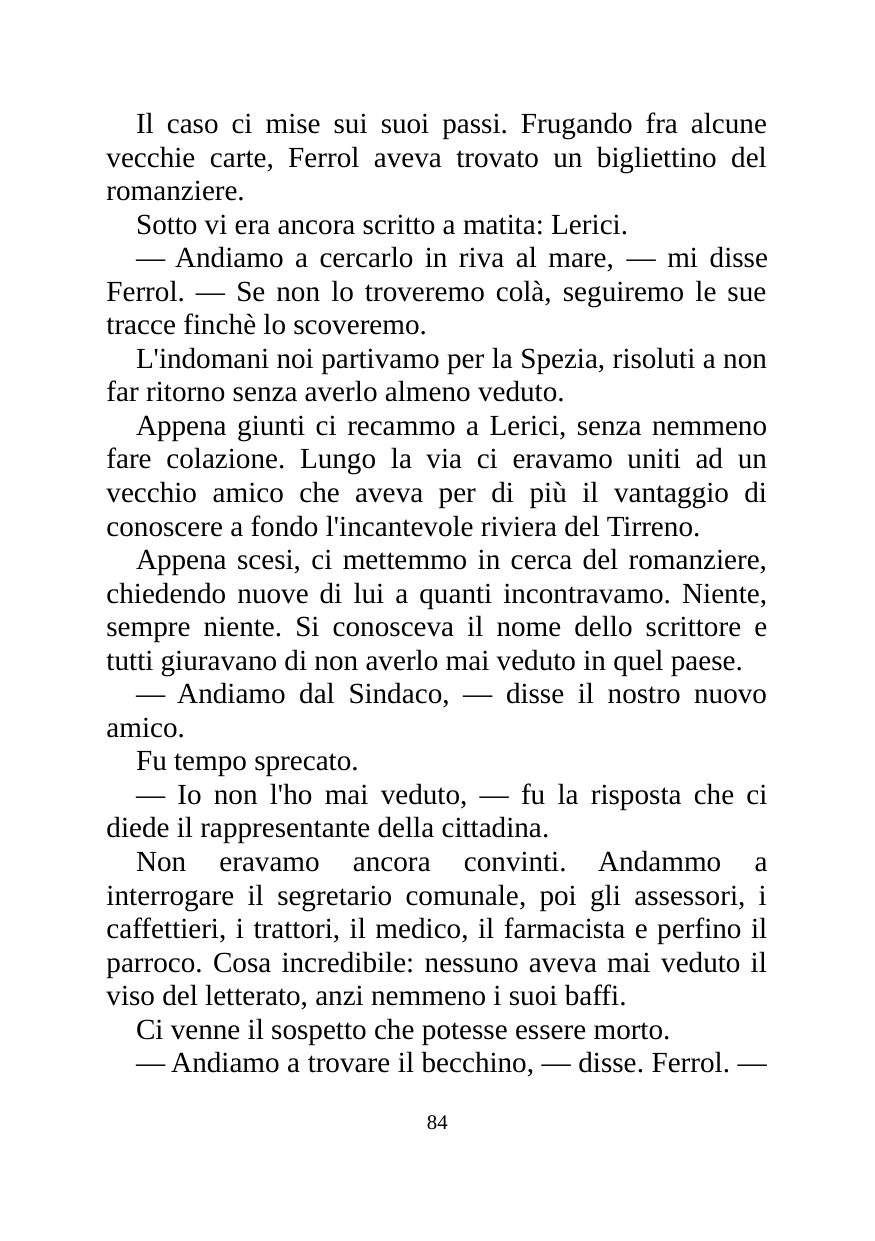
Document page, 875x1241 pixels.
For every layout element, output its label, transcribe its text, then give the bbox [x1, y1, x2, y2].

text L'indomani noi partivamo per la Spezia, risoluti a non far ritorno senza averlo almeno veduto. [106, 341, 768, 408]
text Non eravamo ancora convinti. Andammo a interrogare il segretario comunale, poi gli assessori, i caffettieri, i trattori, il medico, il farmacista e perfino il parroco. Cosa incredibile: nessuno aveva mai veduto il viso del letterato, anzi nemmeno i suoi baffi. [106, 844, 768, 1012]
text Appena scesi, ci mettemmo in cerca del romanziere, chiedendo nuove di lui a quanti incontravamo. Niente, sempre niente. Si conosceva il nome dello scrittore e tutti giuravano di non averlo mai veduto in quel paese. [106, 542, 768, 676]
text Sotto vi era ancora scritto a matita: Lerici. [106, 207, 768, 240]
text — Andiamo dal Sindaco, — disse il nostro nuovo amico. [106, 676, 768, 743]
text Il caso ci mise sui suoi passi. Frugando fra alcune vecchie carte, Ferrol aveva trovato un bigliettino del romanziere. [106, 106, 768, 207]
text — Andiamo a trovare il becchino, — disse. Ferrol. — [106, 1045, 768, 1079]
text — Io non l'ho mai veduto, — fu la risposta che ci diede il rappresentante della cittadina. [106, 777, 768, 844]
text Appena giunti ci recammo a Lerici, senza nemmeno fare colazione. Lungo la via ci eravamo uniti ad un vecchio amico che aveva per di più il vantaggio di conoscere a fondo l'incantevole riviera del Tirreno. [106, 408, 768, 542]
text Ci venne il sospetto che potesse essere morto. [106, 1012, 768, 1045]
text Fu tempo sprecato. [106, 743, 768, 777]
text — Andiamo a cercarlo in riva al mare, — mi disse Ferrol. — Se non lo troveremo colà, seguiremo le sue tracce finchè lo scoveremo. [106, 240, 768, 341]
